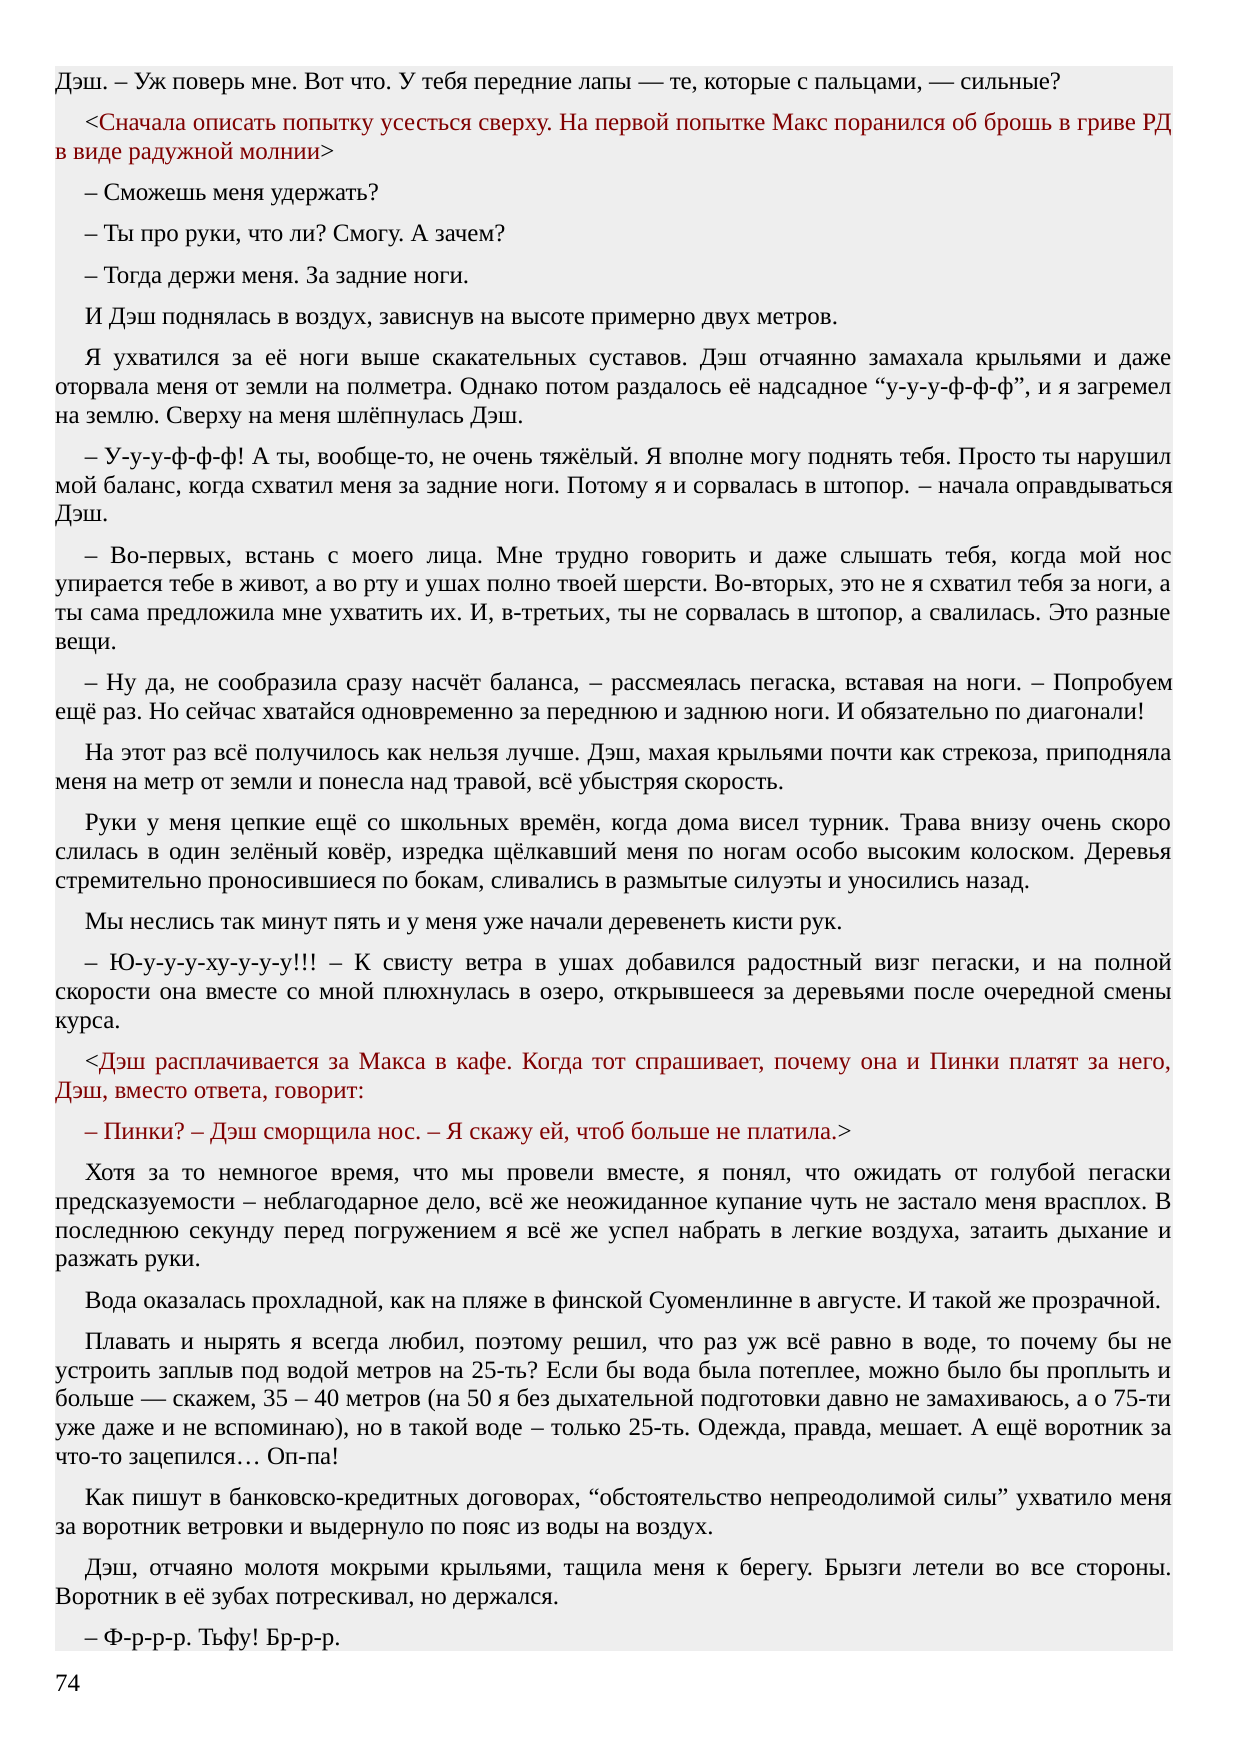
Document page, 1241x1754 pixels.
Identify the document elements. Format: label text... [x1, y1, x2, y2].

text – Ты про руки, что ли? Смогу. А зачем? [55, 218, 1173, 247]
text – Ф-р-р-р. Тьфу! Бр-р-р. [55, 1622, 1173, 1651]
text – Пинки? – Дэш сморщила нос. – Я скажу ей, чтоб больше не платила.> [55, 1116, 1173, 1145]
text На этот раз всё получилось как нельзя лучше. Дэш, махая крыльями почти как стрекоза, приподняла меня на метр от земли и понесла над травой, всё убыстряя скорость. [55, 737, 1173, 795]
text – Тогда держи меня. За задние ноги. [55, 260, 1173, 288]
text Мы неслись так минут пять и у меня уже начали деревенеть кисти рук. [55, 906, 1173, 935]
text <Cначала описать попытку усесться сверху. На первой попытке Макс поранился об брошь в гриве РД в виде радужной молнии> [55, 107, 1173, 165]
text Дэш. – Уж поверь мне. Вот что. У тебя передние лапы — те, которые с пальцами, — сильные? [55, 66, 1173, 95]
text Вода оказалась прохладной, как на пляже в финской Суоменлинне в августе. И такой же прозрачной. [55, 1285, 1173, 1313]
text Руки у меня цепкие ещё со школьных времён, когда дома висел турник. Трава внизу очень скоро слилась в один зелёный ковёр, изредка щёлкавший меня по ногам особо высоким колоском. Деревья стремительно проносившиеся по бокам, сливались в размытые силуэты и уносились назад. [55, 807, 1173, 893]
text – Ю-у-у-у-ху-у-у-у!!! – К свисту ветра в ушах добавился радостный визг пегаски, и на полной скорости она вместе со мной плюхнулась в озеро, открывшееся за деревьями после очередной смены курса. [55, 947, 1173, 1033]
text – Ну да, не сообразила сразу насчёт баланса, – рассмеялась пегаска, вставая на ноги. – Попробуем ещё раз. Но сейчас хватайся одновременно за переднюю и заднюю ноги. И обязательно по диагонали! [55, 667, 1173, 725]
text – У-у-у-ф-ф-ф! А ты, вообще-то, не очень тяжёлый. Я вполне могу поднять тебя. Просто ты нарушил мой баланс, когда схватил меня за задние ноги. Потому я и сорвалась в штопор. – начала оправдываться Дэш. [55, 441, 1173, 527]
text Я ухватился за её ноги выше скакательных суставов. Дэш отчаянно замахала крыльями и даже оторвала меня от земли на полметра. Однако потом раздалось её надсадное “у-у-у-ф-ф-ф”, и я загремел на землю. Сверху на меня шлёпнулась Дэш. [55, 342, 1173, 428]
text – Сможешь меня удержать? [55, 177, 1173, 206]
text – Во-первых, встань с моего лица. Мне трудно говорить и даже слышать тебя, когда мой нос упирается тебе в живот, а во рту и ушах полно твоей шерсти. Во-вторых, это не я схватил тебя за ноги, а ты сама предложила мне ухватить их. И, в-третьих, ты не сорвалась в штопор, а свалилась. Это разные вещи. [55, 540, 1173, 655]
text Дэш, отчаяно молотя мокрыми крыльями, тащила меня к берегу. Брызги летели во все стороны. Воротник в её зубах потрескивал, но держался. [55, 1552, 1173, 1610]
text Плавать и нырять я всегда любил, поэтому решил, что раз уж всё равно в воде, то почему бы не устроить заплыв под водой метров на 25-ть? Если бы вода была потеплее, можно было бы проплыть и больше — скажем, 35 – 40 метров (на 50 я без дыхательной подготовки давно не замахиваюсь, а о 75-ти уже даже и не вспоминаю), но в такой воде – только 25-ть. Одежда, правда, мешает. А ещё воротник за что-то зацепился… Оп-па! [55, 1326, 1173, 1470]
text <Дэш расплачивается за Макса в кафе. Когда тот спрашивает, почему она и Пинки платят за него, Дэш, вместо ответа, говорит: [55, 1046, 1173, 1103]
text И Дэш поднялась в воздух, зависнув на высоте примерно двух метров. [55, 301, 1173, 330]
text Хотя за то немногое время, что мы провели вместе, я понял, что ожидать от голубой пегаски предсказуемости – неблагодарное дело, всё же неожиданное купание чуть не застало меня врасплох. В последнюю секунду перед погружением я всё же успел набрать в легкие воздуха, затаить дыхание и разжать руки. [55, 1157, 1173, 1272]
text Как пишут в банковско-кредитных договорах, “обстоятельство непреодолимой силы” ухватило меня за воротник ветровки и выдернуло по пояс из воды на воздух. [55, 1482, 1173, 1540]
